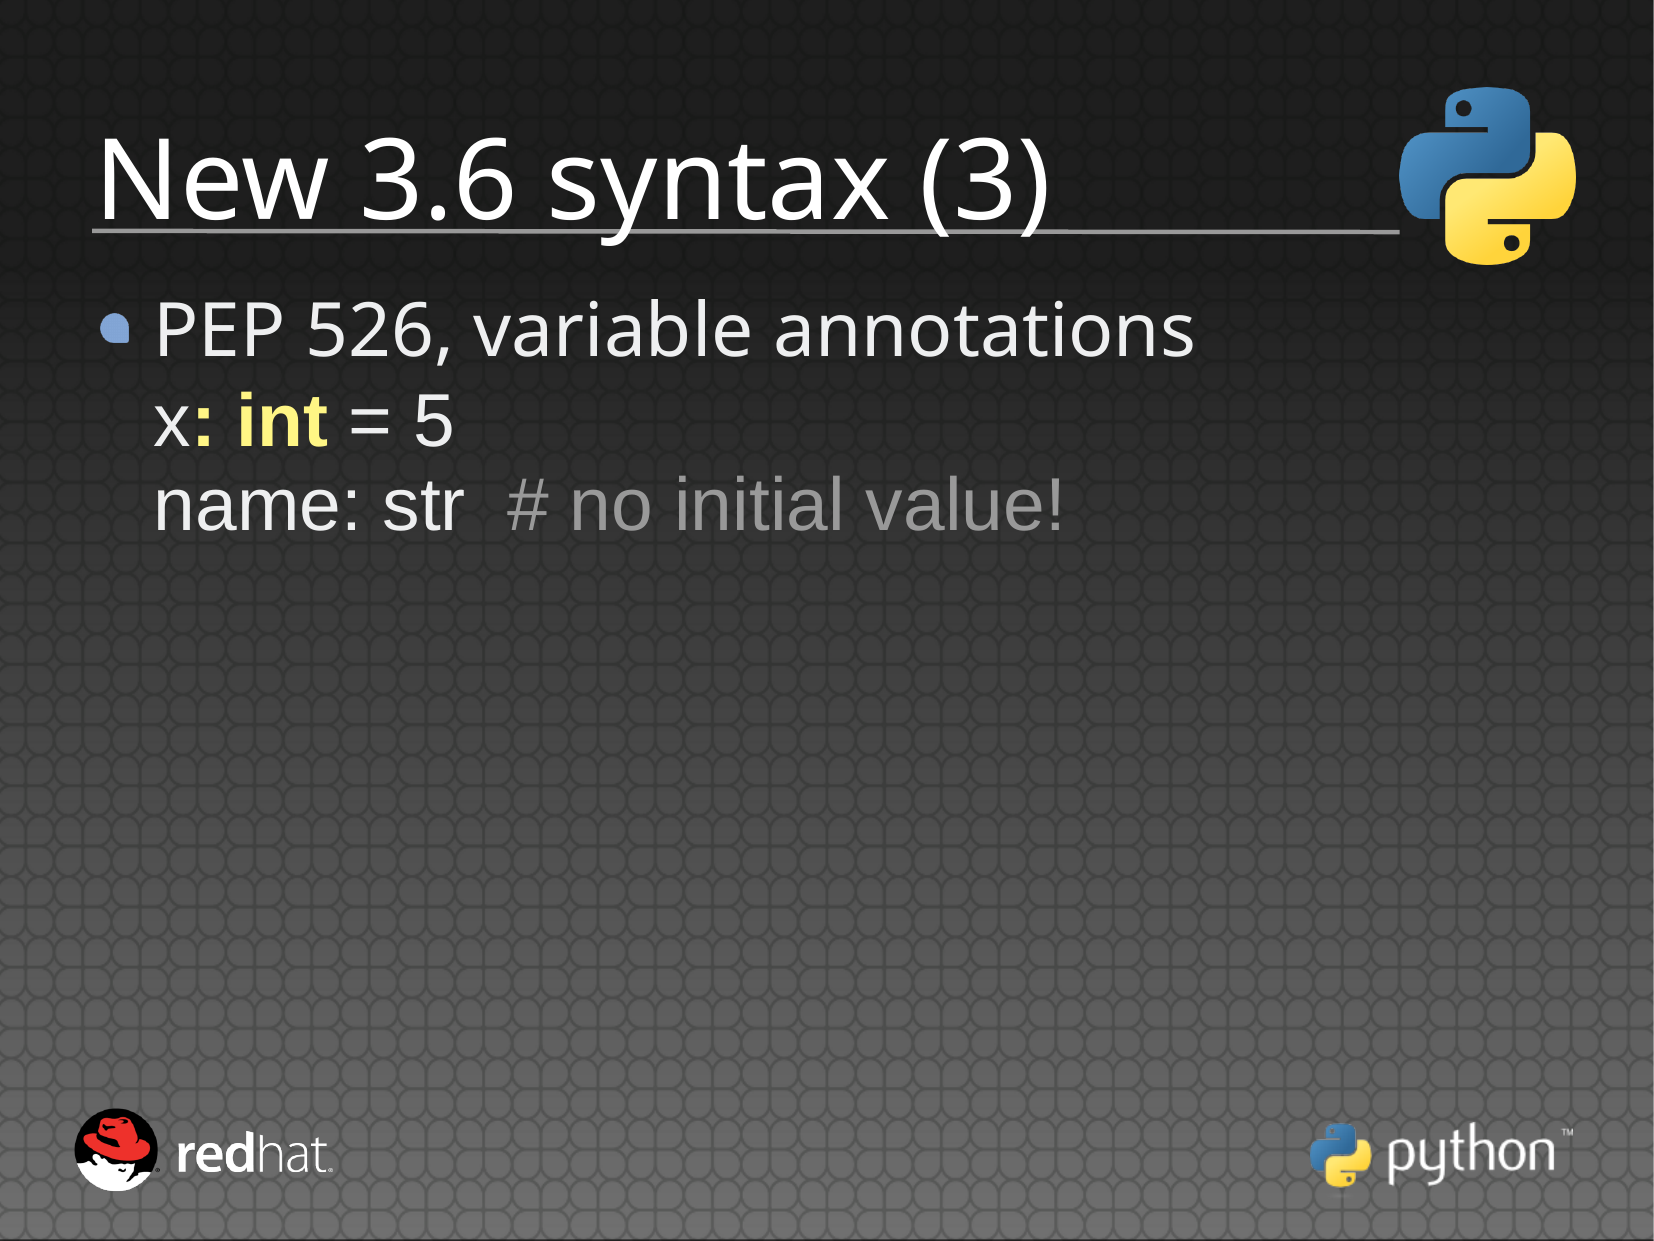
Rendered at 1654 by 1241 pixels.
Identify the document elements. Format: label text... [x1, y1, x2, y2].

list PEP 526, variable annotations x: int = 5 name: str # no initial value! [82, 276, 1571, 1017]
picture [0, 0, 1654, 1241]
title New 3.6 syntax (3) [94, 100, 1426, 251]
